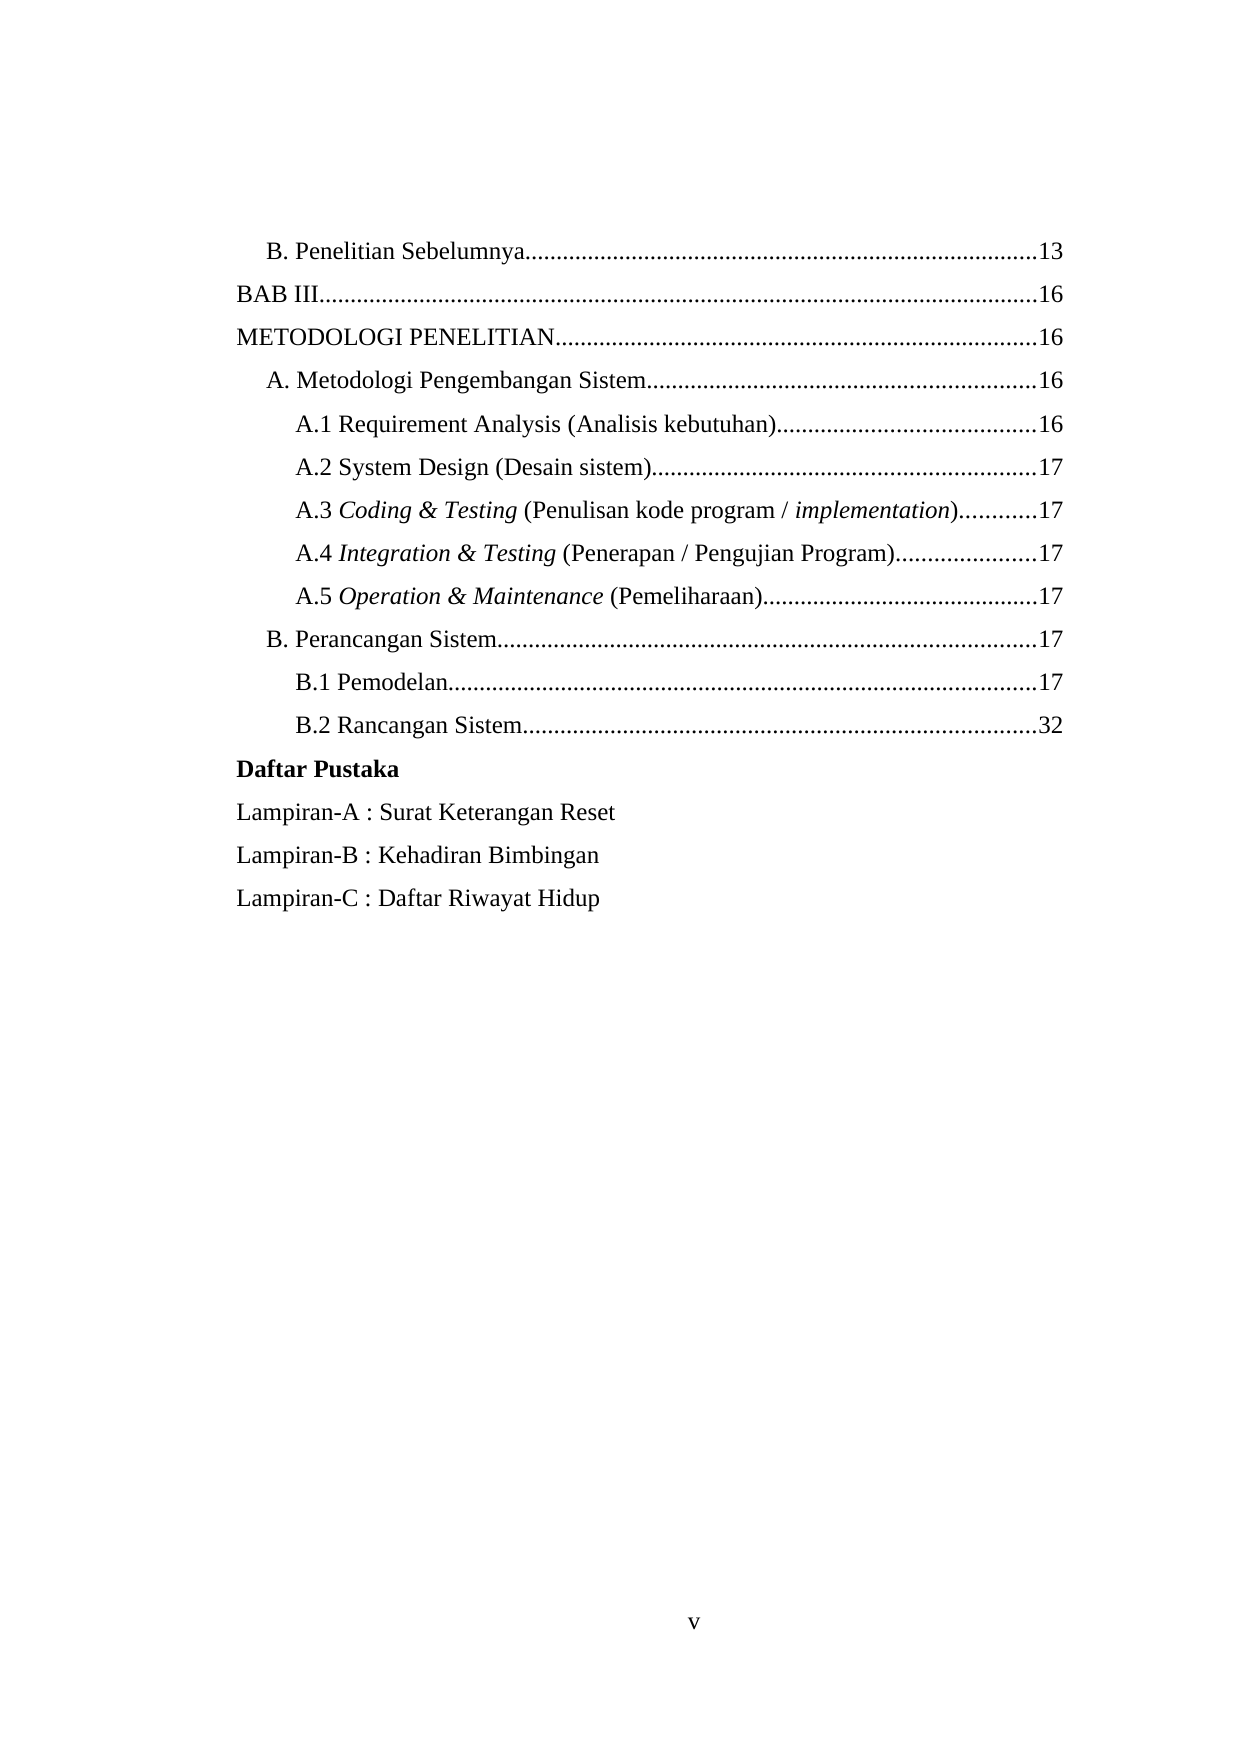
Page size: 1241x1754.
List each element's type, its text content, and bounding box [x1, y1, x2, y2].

text A.1 Requirement Analysis (Analisis kebutuhan) 16 [295, 409, 1063, 437]
text B.2 Rancangan Sistem 32 [295, 711, 1063, 739]
text A.2 System Design (Desain sistem) 17 [295, 452, 1063, 481]
text B. Penelitian Sebelumnya 13 [266, 236, 1063, 265]
text B.1 Pemodelan 17 [295, 667, 1063, 696]
text A.4 Integration & Testing (Penerapan / Pengujian Program) 17 [295, 538, 1063, 567]
text BAB III 16 [236, 279, 1063, 308]
text Lampiran-B : Kehadiran Bimbingan [236, 840, 1063, 869]
text A.5 Operation & Maintenance (Pemeliharaan) 17 [295, 581, 1063, 610]
text Lampiran-C : Daftar Riwayat Hidup [236, 883, 1063, 912]
text METODOLOGI PENELITIAN 16 [236, 322, 1063, 351]
text B. Perancangan Sistem 17 [266, 624, 1063, 653]
text A. Metodologi Pengembangan Sistem 16 [266, 366, 1063, 394]
text Lampiran-A : Surat Keterangan Reset [236, 797, 1063, 826]
text A.3 Coding & Testing (Penulisan kode program / implementation) 17 [295, 495, 1063, 524]
text Daftar Pustaka [236, 754, 1063, 782]
